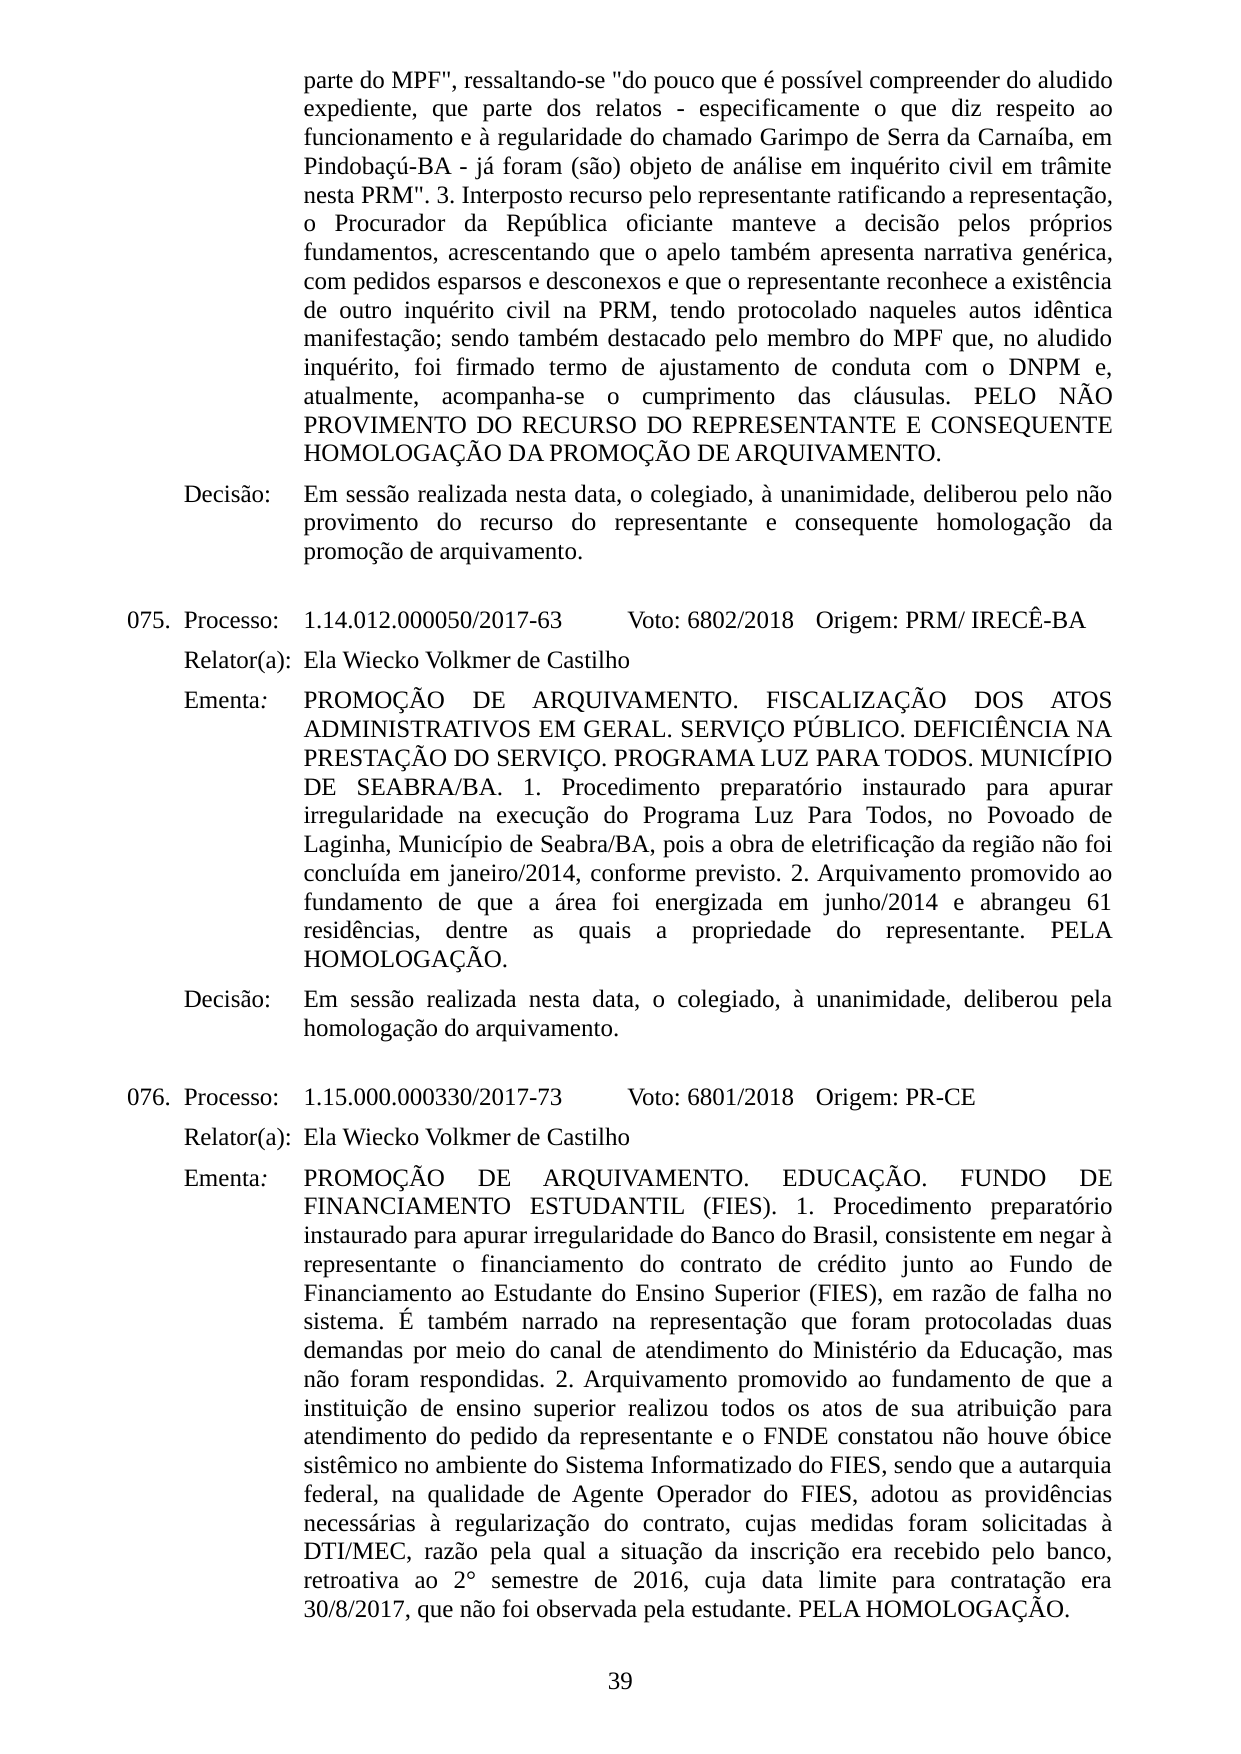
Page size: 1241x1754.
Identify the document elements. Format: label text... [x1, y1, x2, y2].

table_cell Ela Wiecko Volkmer de Castilho [298, 640, 1119, 680]
table_cell [121, 979, 178, 1048]
table_cell Relator(a): [178, 640, 298, 680]
table_cell Relator(a): [178, 1117, 298, 1157]
table_cell [178, 59, 298, 473]
table_header Origem: PRM/ IRECÊ-BA [810, 600, 1119, 640]
table_cell Em sessão realizada nesta data, o colegiado, à unanimidade, deliberou pelo não provimento do recurso do representante e consequente homologação da promoção de arquivamento. [298, 473, 1119, 571]
table_header Voto: 6802/2018 [621, 600, 810, 640]
table_header 1.14.012.000050/2017-63 [298, 600, 621, 640]
table_header 075. [121, 600, 178, 640]
table_header Processo: [178, 1077, 298, 1117]
table_cell [121, 1157, 178, 1628]
table_cell Em sessão realizada nesta data, o colegiado, à unanimidade, deliberou pela homologação do arquivamento. [298, 979, 1119, 1048]
table_cell Decisão: [178, 979, 298, 1048]
table_cell Decisão: [178, 473, 298, 571]
table_header 1.15.000.000330/2017-73 [298, 1077, 621, 1117]
table_header 076. [121, 1077, 178, 1117]
table_cell [121, 680, 178, 979]
table_header Processo: [178, 600, 298, 640]
table_cell [121, 473, 178, 571]
table_header Origem: PR-CE [810, 1077, 1119, 1117]
table_cell PROMOÇÃO DE ARQUIVAMENTO. EDUCAÇÃO. FUNDO DE FINANCIAMENTO ESTUDANTIL (FIES). 1. Procedimento preparatório instaurado para apurar irregularidade do Banco do Brasil, consistente em negar à representante o financiamento do contrato de crédito junto ao Fundo de Financiamento ao Estudante do Ensino Superior (FIES), em razão de falha no sistema. É também narrado na representação que foram protocoladas duas demandas por meio do canal de atendimento do Ministério da Educação, mas não foram respondidas. 2. Arquivamento promovido ao fundamento de que a instituição de ensino superior realizou todos os atos de sua atribuição para atendimento do pedido da representante e o FNDE constatou não houve óbice sistêmico no ambiente do Sistema Informatizado do FIES, sendo que a autarquia federal, na qualidade de Agente Operador do FIES, adotou as providências necessárias à regularização do contrato, cujas medidas foram solicitadas à DTI/MEC, razão pela qual a situação da inscrição era recebido pelo banco, retroativa ao 2° semestre de 2016, cuja data limite para contratação era 30/8/2017, que não foi observada pela estudante. PELA HOMOLOGAÇÃO. [298, 1157, 1119, 1628]
table_cell [121, 1117, 178, 1157]
table_cell [121, 640, 178, 680]
table_header Voto: 6801/2018 [621, 1077, 810, 1117]
table_cell parte do MPF", ressaltando-se "do pouco que é possível compreender do aludido expediente, que parte dos relatos - especificamente o que diz respeito ao funcionamento e à regularidade do chamado Garimpo de Serra da Carnaíba, em Pindobaçú-BA - já foram (são) objeto de análise em inquérito civil em trâmite nesta PRM". 3. Interposto recurso pelo representante ratificando a representação, o Procurador da República oficiante manteve a decisão pelos próprios fundamentos, acrescentando que o apelo também apresenta narrativa genérica, com pedidos esparsos e desconexos e que o representante reconhece a existência de outro inquérito civil na PRM, tendo protocolado naqueles autos idêntica manifestação; sendo também destacado pelo membro do MPF que, no aludido inquérito, foi firmado termo de ajustamento de conduta com o DNPM e, atualmente, acompanha-se o cumprimento das cláusulas. PELO NÃO PROVIMENTO DO RECURSO DO REPRESENTANTE E CONSEQUENTE HOMOLOGAÇÃO DA PROMOÇÃO DE ARQUIVAMENTO. [298, 59, 1119, 473]
table_cell PROMOÇÃO DE ARQUIVAMENTO. FISCALIZAÇÃO DOS ATOS ADMINISTRATIVOS EM GERAL. SERVIÇO PÚBLICO. DEFICIÊNCIA NA PRESTAÇÃO DO SERVIÇO. PROGRAMA LUZ PARA TODOS. MUNICÍPIO DE SEABRA/BA. 1. Procedimento preparatório instaurado para apurar irregularidade na execução do Programa Luz Para Todos, no Povoado de Laginha, Município de Seabra/BA, pois a obra de eletrificação da região não foi concluída em janeiro/2014, conforme previsto. 2. Arquivamento promovido ao fundamento de que a área foi energizada em junho/2014 e abrangeu 61 residências, dentre as quais a propriedade do representante. PELA HOMOLOGAÇÃO. [298, 680, 1119, 979]
table_cell Ementa: [178, 680, 298, 979]
table_cell Ementa: [178, 1157, 298, 1628]
table_cell Ela Wiecko Volkmer de Castilho [298, 1117, 1119, 1157]
table_cell [121, 59, 178, 473]
